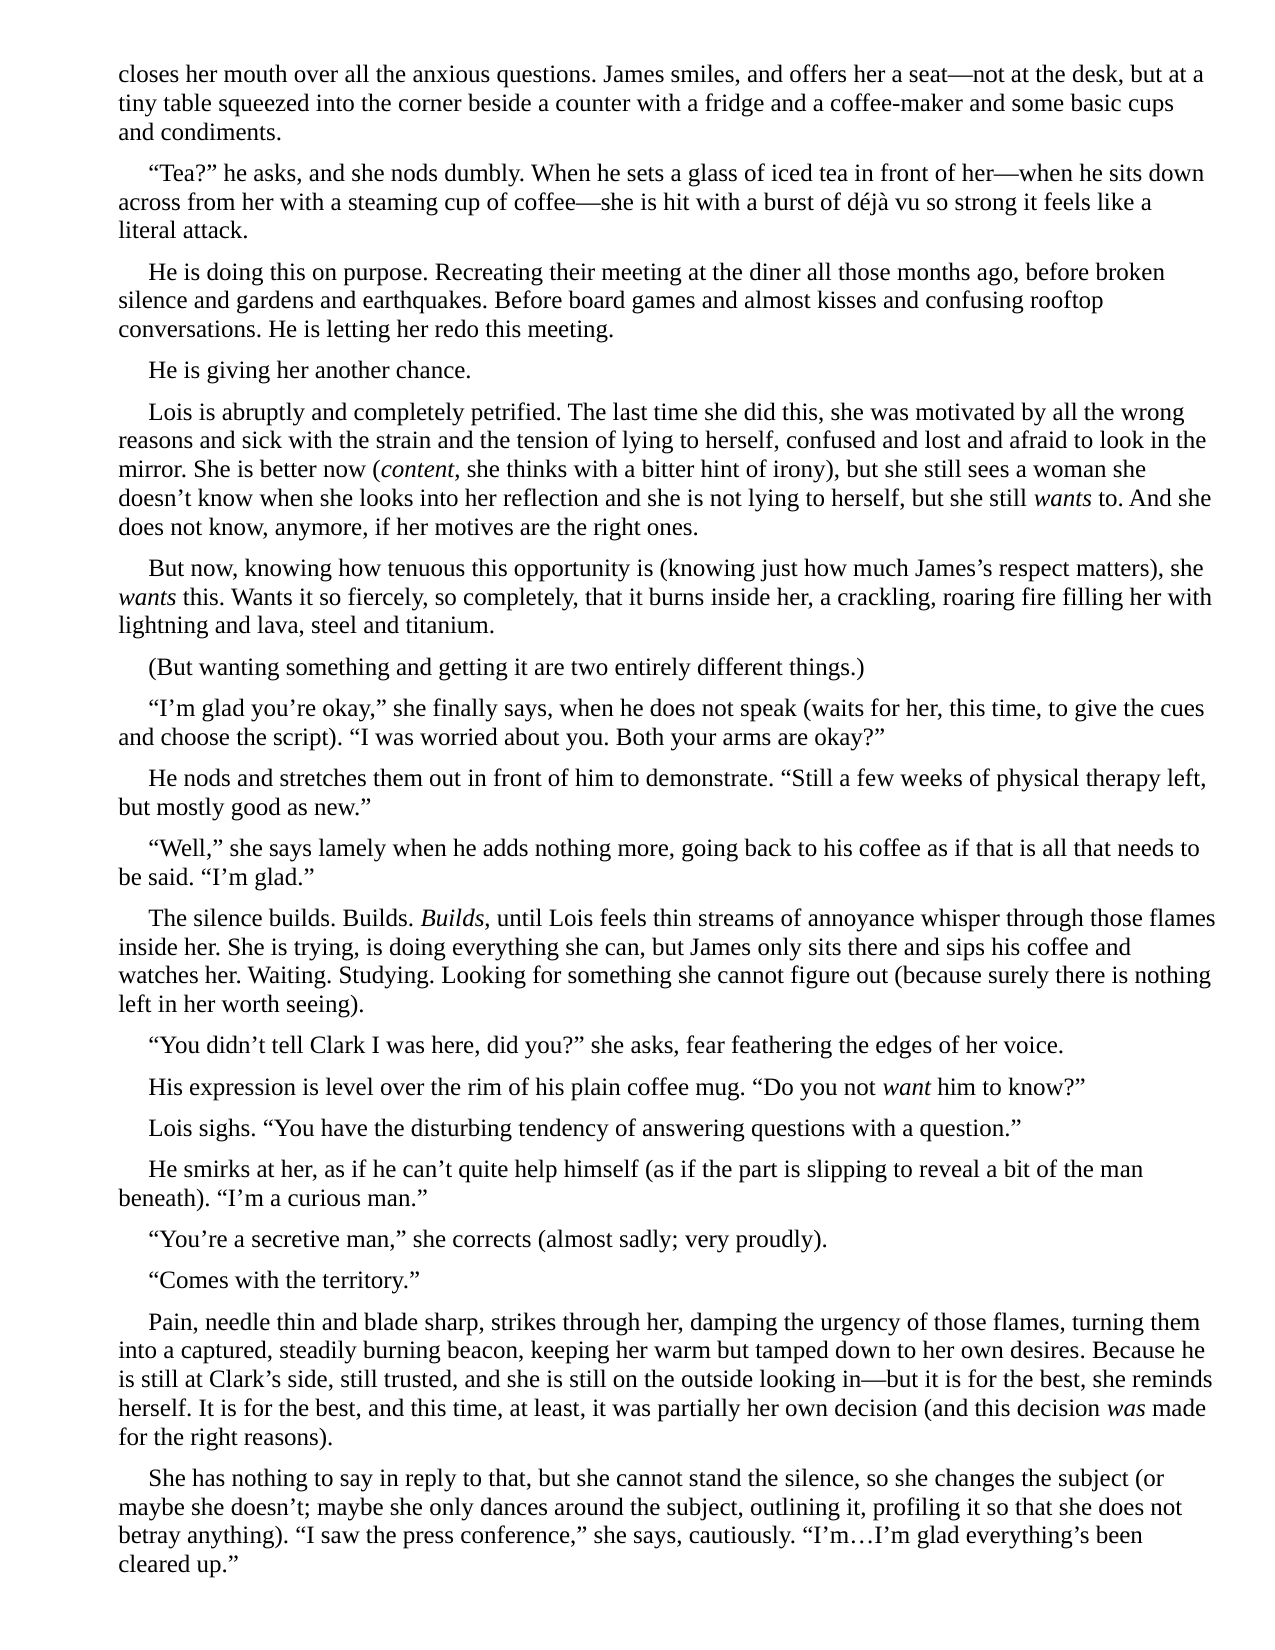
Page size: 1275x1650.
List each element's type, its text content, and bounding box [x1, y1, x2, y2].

text He is giving her another chance. [118, 355, 1216, 384]
text The silence builds. Builds. Builds, until Lois feels thin streams of annoyance whisper through those flames inside her. She is trying, is doing everything she can, but James only sits there and sips his coffee and watches her. Waiting. Studying. Looking for something she cannot figure out (because surely there is nothing left in her worth seeing). [118, 903, 1216, 1018]
text “You’re a secretive man,” she corrects (almost sadly; very proudly). [118, 1224, 1216, 1253]
text “You didn’t tell Clark I was here, did you?” she asks, fear feathering the edges of her voice. [118, 1030, 1216, 1059]
text He nods and stretches them out in front of him to demonstrate. “Still a few weeks of physical therapy left, but mostly good as new.” [118, 763, 1216, 820]
text Lois is abruptly and completely petrified. The last time she did this, she was motivated by all the wrong reasons and sick with the strain and the tension of lying to herself, confused and lost and afraid to look in the mirror. She is better now (content, she thinks with a bitter hint of irony), but she still sees a woman she doesn’t know when she looks into her reflection and she is not lying to herself, but she still wants to. And she does not know, anymore, if her motives are the right ones. [118, 397, 1216, 540]
text He smirks at her, as if he can’t quite help himself (as if the part is slipping to reveal a bit of the man beneath). “I’m a curious man.” [118, 1154, 1216, 1212]
text (But wanting something and getting it are two entirely different things.) [118, 652, 1216, 680]
text Pain, needle thin and blade sharp, strikes through her, damping the urgency of those flames, turning them into a captured, steadily burning beacon, keeping her warm but tamped down to her own desires. Because he is still at Clark’s side, still trusted, and she is still on the outside looking in—but it is for the best, she reminds herself. It is for the best, and this time, at least, it was partially her own decision (and this decision was made for the right reasons). [118, 1307, 1216, 1450]
text closes her mouth over all the anxious questions. James smiles, and offers her a seat—not at the desk, but at a tiny table squeezed into the corner beside a counter with a fridge and a coffee-maker and some basic cups and condiments. [118, 59, 1216, 145]
text “Comes with the territory.” [118, 1265, 1216, 1294]
text But now, knowing how tenuous this opportunity is (knowing just how much James’s respect matters), she wants this. Wants it so fiercely, so completely, that it burns inside her, a crackling, roaring fire filling her with lightning and lava, steel and titanium. [118, 553, 1216, 639]
text His expression is level over the rim of his plain coffee mug. “Do you not want him to know?” [118, 1072, 1216, 1100]
text “Well,” she says lamely when he adds nothing more, going back to his coffee as if that is all that needs to be said. “I’m glad.” [118, 833, 1216, 890]
text He is doing this on purpose. Recreating their meeting at the diner all those months ago, before broken silence and gardens and earthquakes. Before board games and almost kisses and confusing rooftop conversations. He is letting her redo this meeting. [118, 257, 1216, 343]
text She has nothing to say in reply to that, but she cannot stand the silence, so she changes the subject (or maybe she doesn’t; maybe she only dances around the subject, outlining it, profiling it so that she does not betray anything). “I saw the press conference,” she says, cautiously. “I’m…I’m glad everything’s been cleared up.” [118, 1463, 1216, 1578]
text “Tea?” he asks, and she nods dumbly. When he sets a glass of iced tea in front of her—when he sits down across from her with a steaming cup of coffee—she is hit with a burst of déjà vu so strong it feels like a literal attack. [118, 158, 1216, 244]
text “I’m glad you’re okay,” she finally says, when he does not speak (waits for her, this time, to give the cues and choose the script). “I was worried about you. Both your arms are okay?” [118, 693, 1216, 750]
text Lois sighs. “You have the disturbing tendency of answering questions with a question.” [118, 1113, 1216, 1142]
